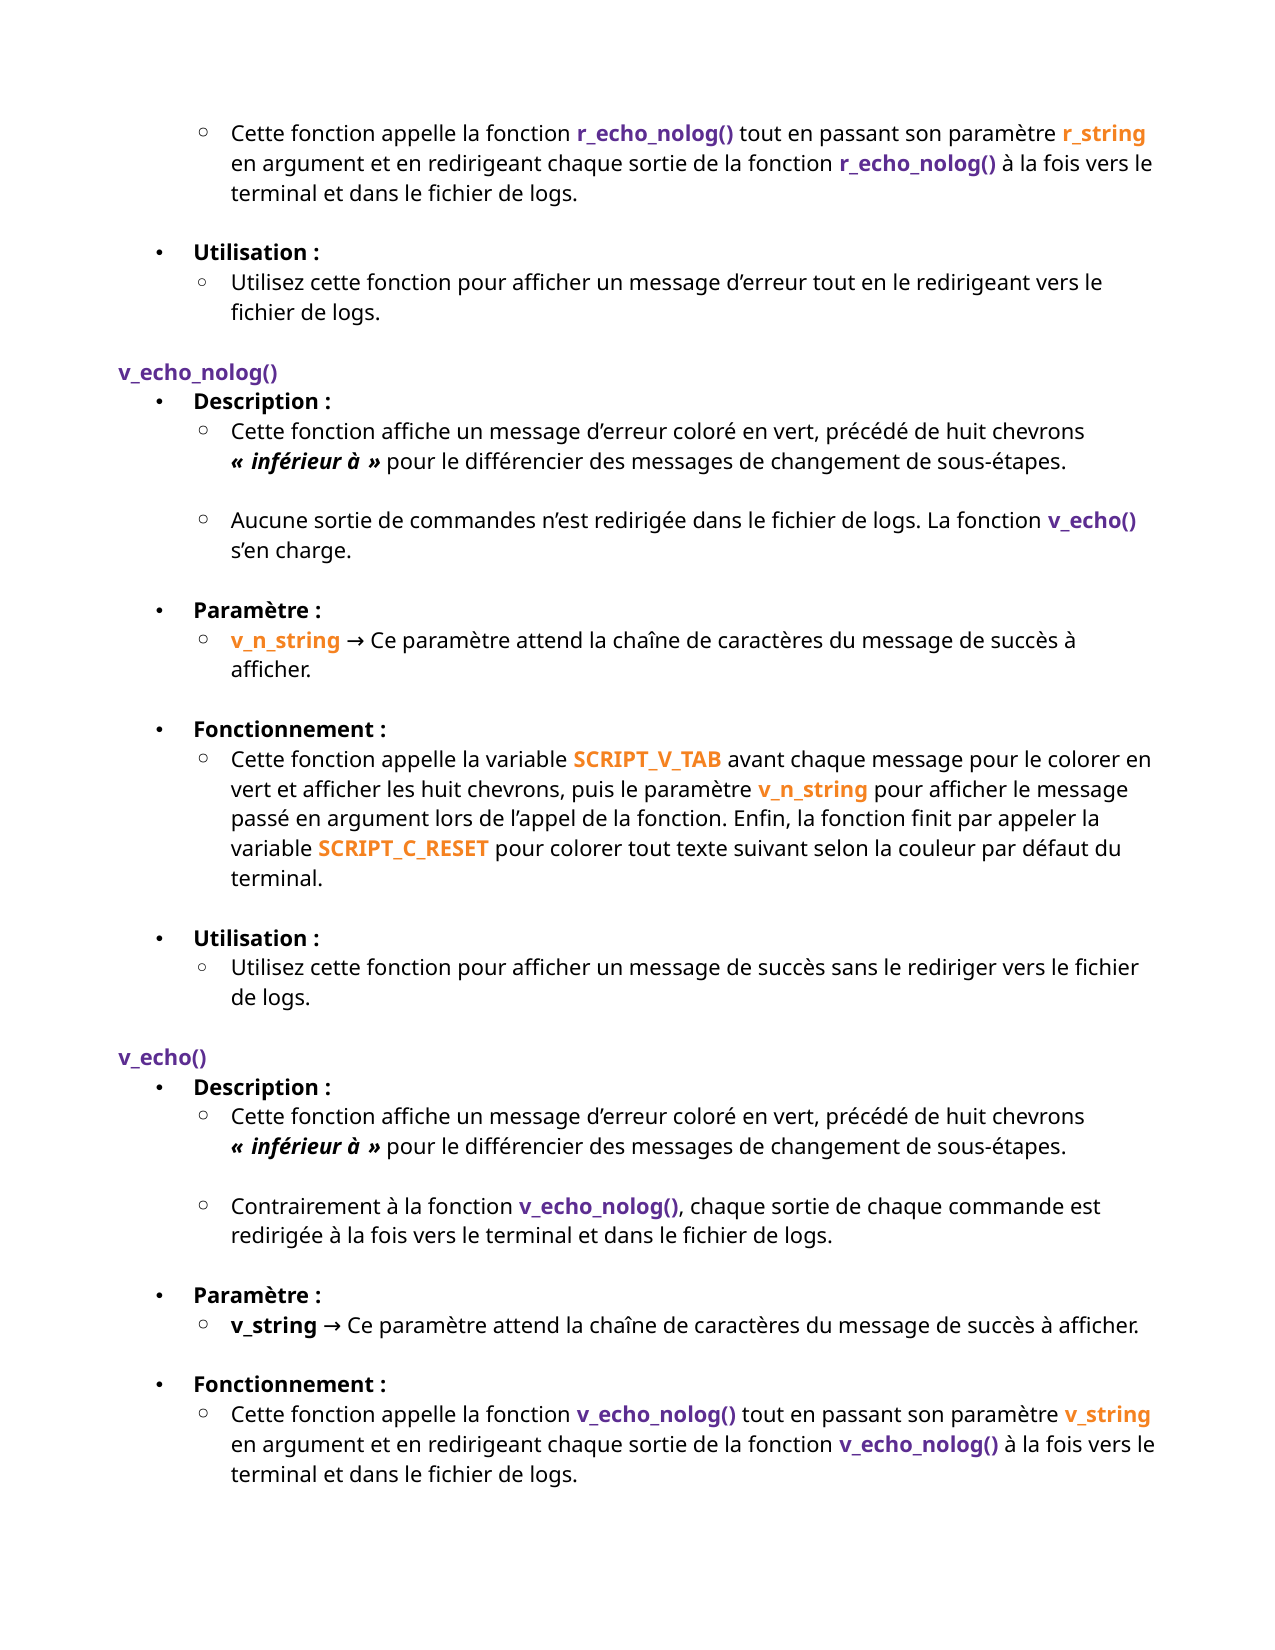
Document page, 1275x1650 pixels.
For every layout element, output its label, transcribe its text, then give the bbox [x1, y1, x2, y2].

list Utilisation : [156, 237, 1157, 267]
list v_string → Ce paramètre attend la chaîne de caractères du message de succès à afficher. [193, 1310, 1157, 1339]
list Description : [156, 1071, 1157, 1101]
list Utilisez cette fonction pour afficher un message d’erreur tout en le redirigeant vers le fichier de logs. [193, 267, 1157, 327]
list Contrairement à la fonction v_echo_nolog(), chaque sortie de chaque commande est redirigée à la fois vers le terminal et dans le fichier de logs. [193, 1191, 1157, 1250]
text v_echo_nolog() [118, 356, 1157, 386]
list Fonctionnement : [156, 714, 1157, 744]
list Paramètre : [156, 1280, 1157, 1310]
list Cette fonction appelle la variable SCRIPT_V_TAB avant chaque message pour le colorer en vert et afficher les huit chevrons, puis le paramètre v_n_string pour afficher le message passé en argument lors de l’appel de la fonction. Enfin, la fonction finit par appeler la variable SCRIPT_C_RESET pour colorer tout texte suivant selon la couleur par défaut du terminal. [193, 744, 1157, 893]
list Cette fonction appelle la fonction r_echo_nolog() tout en passant son paramètre r_string en argument et en redirigeant chaque sortie de la fonction r_echo_nolog() à la fois vers le terminal et dans le fichier de logs. [193, 118, 1157, 207]
text v_echo() [118, 1042, 1157, 1071]
list Description : [156, 386, 1157, 416]
list Cette fonction appelle la fonction v_echo_nolog() tout en passant son paramètre v_string en argument et en redirigeant chaque sortie de la fonction v_echo_nolog() à la fois vers le terminal et dans le fichier de logs. [193, 1399, 1157, 1488]
list Utilisez cette fonction pour afficher un message de succès sans le rediriger vers le fichier de logs. [193, 952, 1157, 1012]
list Aucune sortie de commandes n’est redirigée dans le fichier de logs. La fonction v_echo() s’en charge. [193, 505, 1157, 565]
list v_n_string → Ce paramètre attend la chaîne de caractères du message de succès à afficher. [193, 624, 1157, 684]
list Cette fonction affiche un message d’erreur coloré en vert, précédé de huit chevrons « inférieur à » pour le différencier des messages de changement de sous-étapes. [193, 1101, 1157, 1161]
list Utilisation : [156, 922, 1157, 952]
list Paramètre : [156, 595, 1157, 624]
list Fonctionnement : [156, 1369, 1157, 1399]
list Cette fonction affiche un message d’erreur coloré en vert, précédé de huit chevrons « inférieur à » pour le différencier des messages de changement de sous-étapes. [193, 416, 1157, 476]
